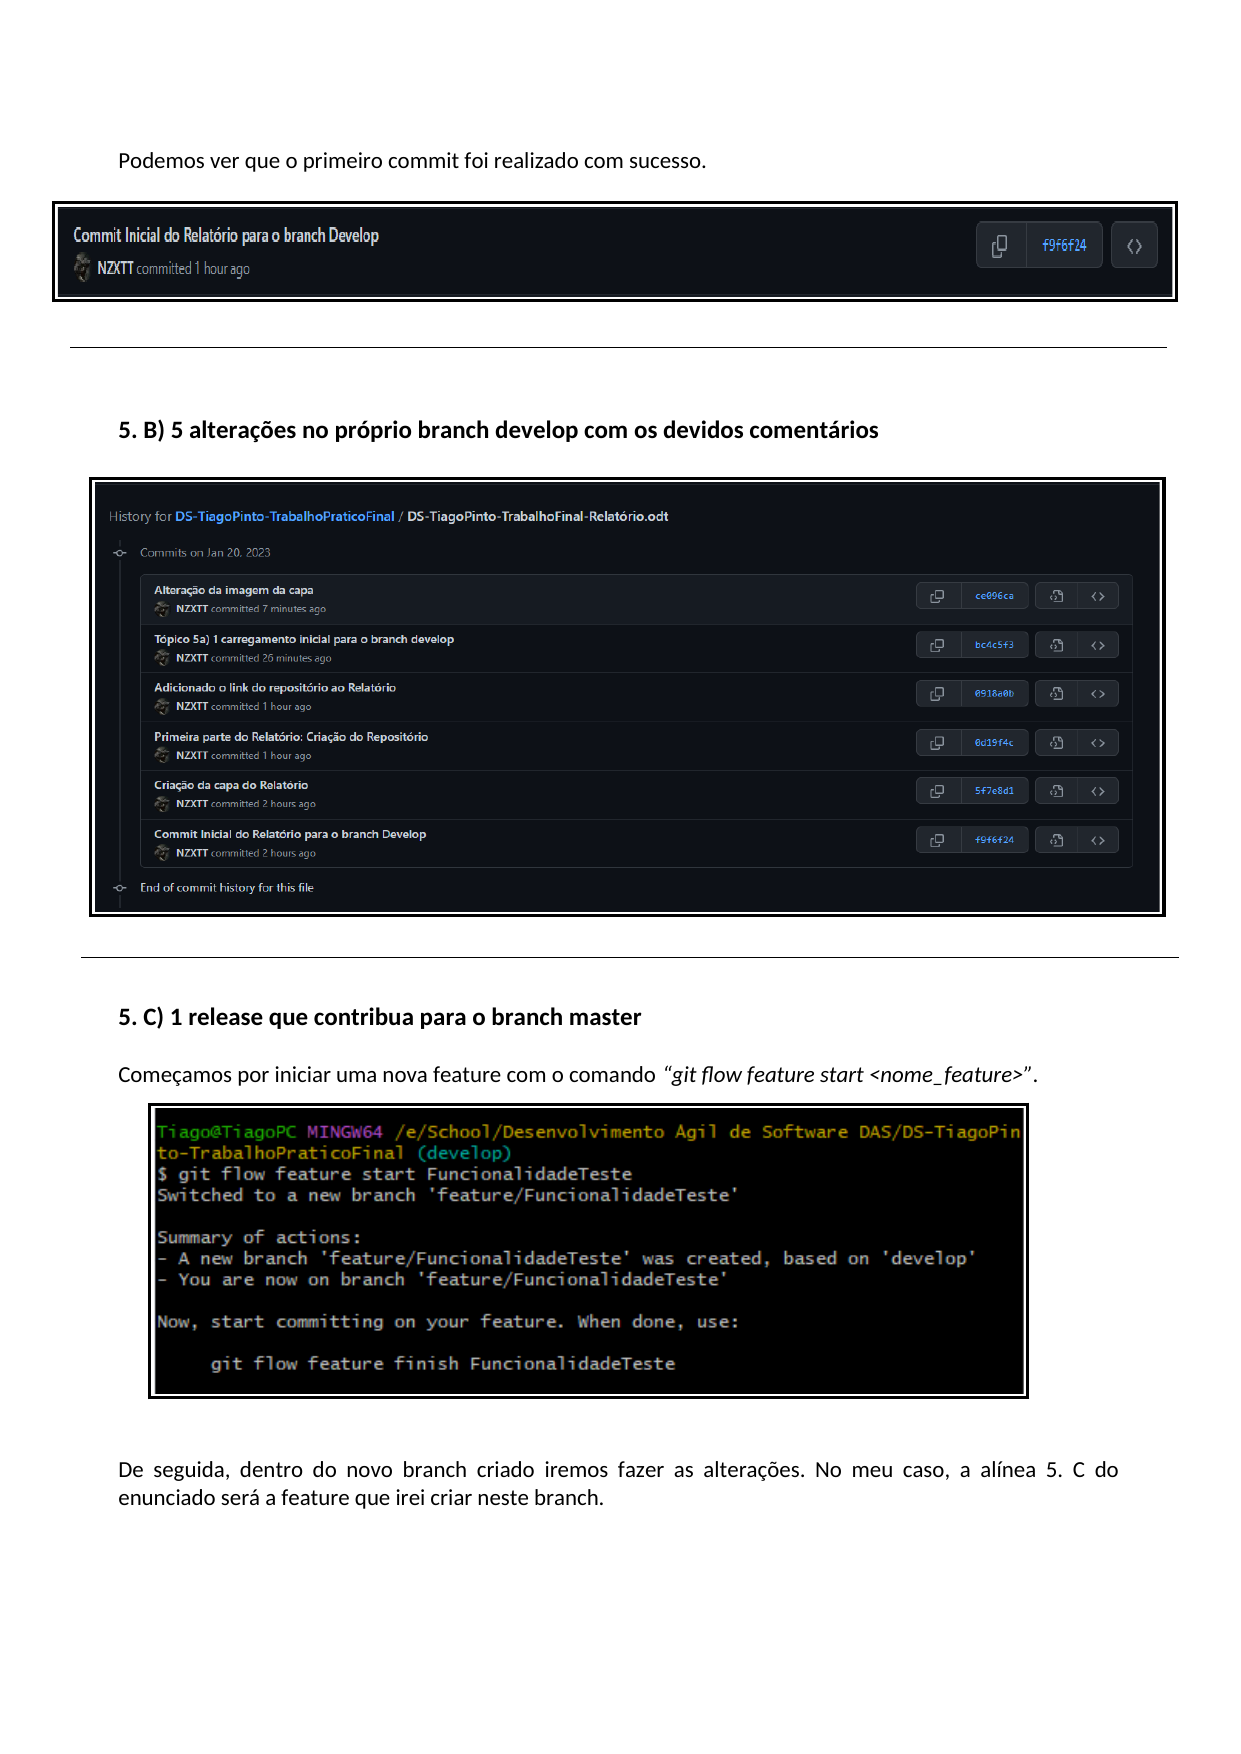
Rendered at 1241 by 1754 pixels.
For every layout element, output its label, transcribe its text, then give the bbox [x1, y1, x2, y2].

text 5. C) 1 release que contribua para o branch master [118, 1001, 1122, 1032]
picture [57, 207, 1173, 297]
picture [154, 1108, 1024, 1394]
picture [95, 482, 1160, 912]
text De seguida, dentro do novo branch criado iremos fazer as alterações. No meu caso, a alínea 5. C do enunciado será a feature que irei criar neste branch. [118, 1455, 1122, 1511]
text Podemos ver que o primeiro commit foi realizado com sucesso. [118, 146, 1122, 174]
text 5. B) 5 alterações no próprio branch develop com os devidos comentários [118, 414, 1122, 445]
text Começamos por iniciar uma nova feature com o comando “git flow feature start <nome_feature>”. [118, 1060, 1122, 1088]
